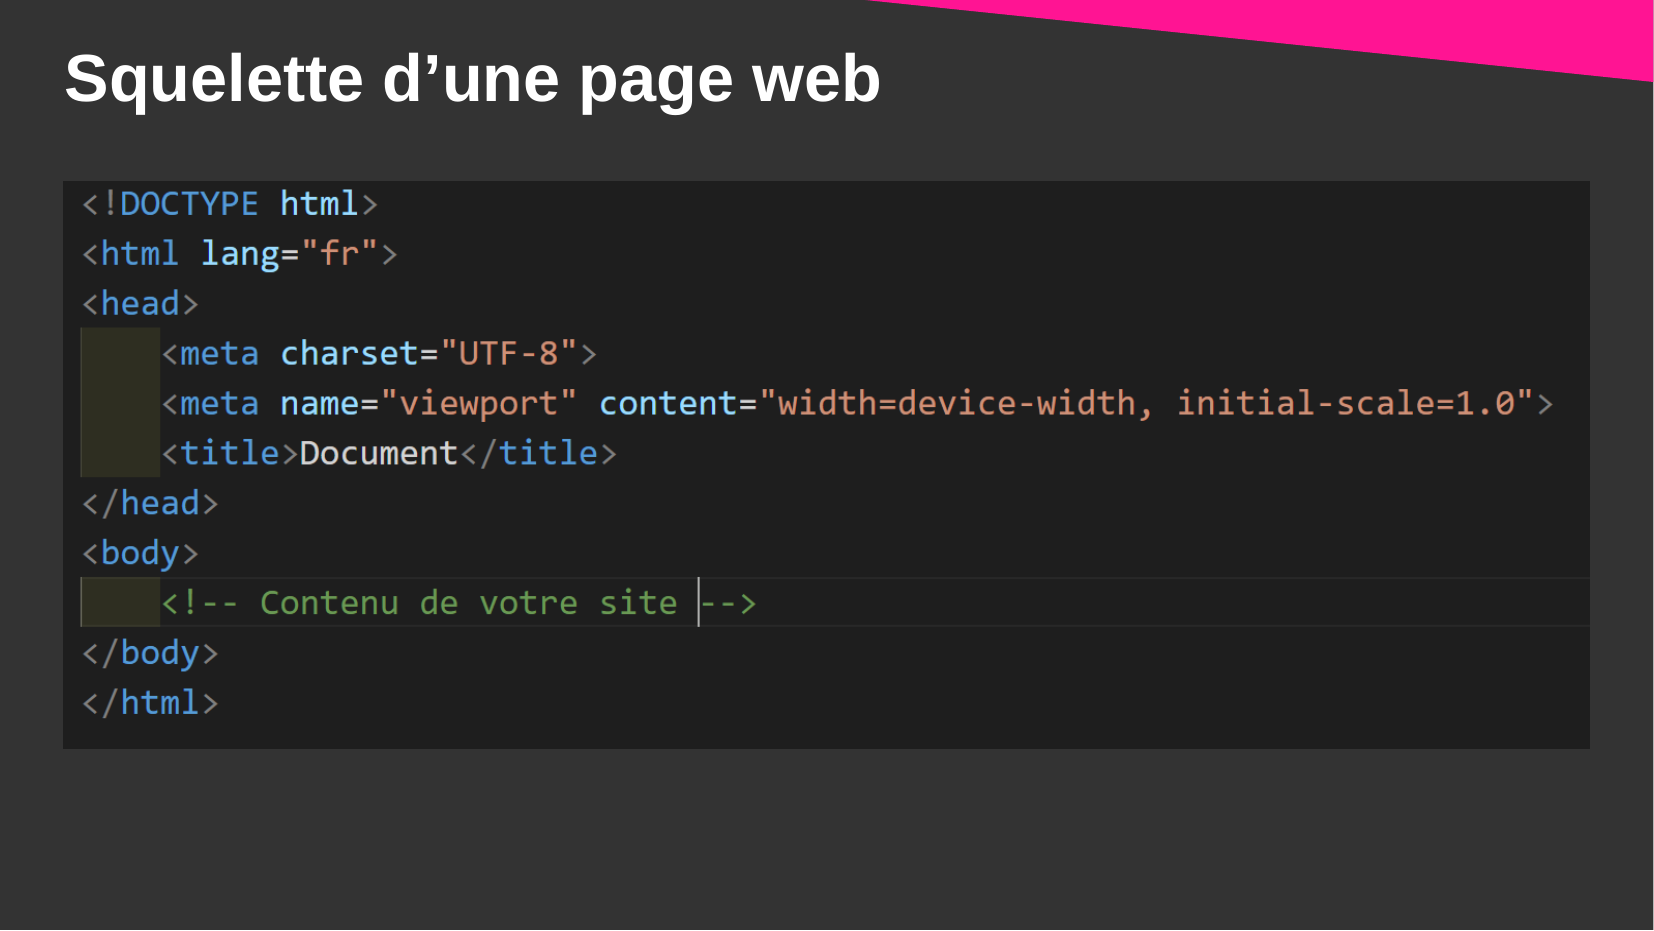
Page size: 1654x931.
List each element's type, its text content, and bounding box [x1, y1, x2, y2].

title Squelette d’une page web [64, 40, 1063, 118]
picture [63, 181, 1590, 749]
text_box [865, 0, 1654, 83]
